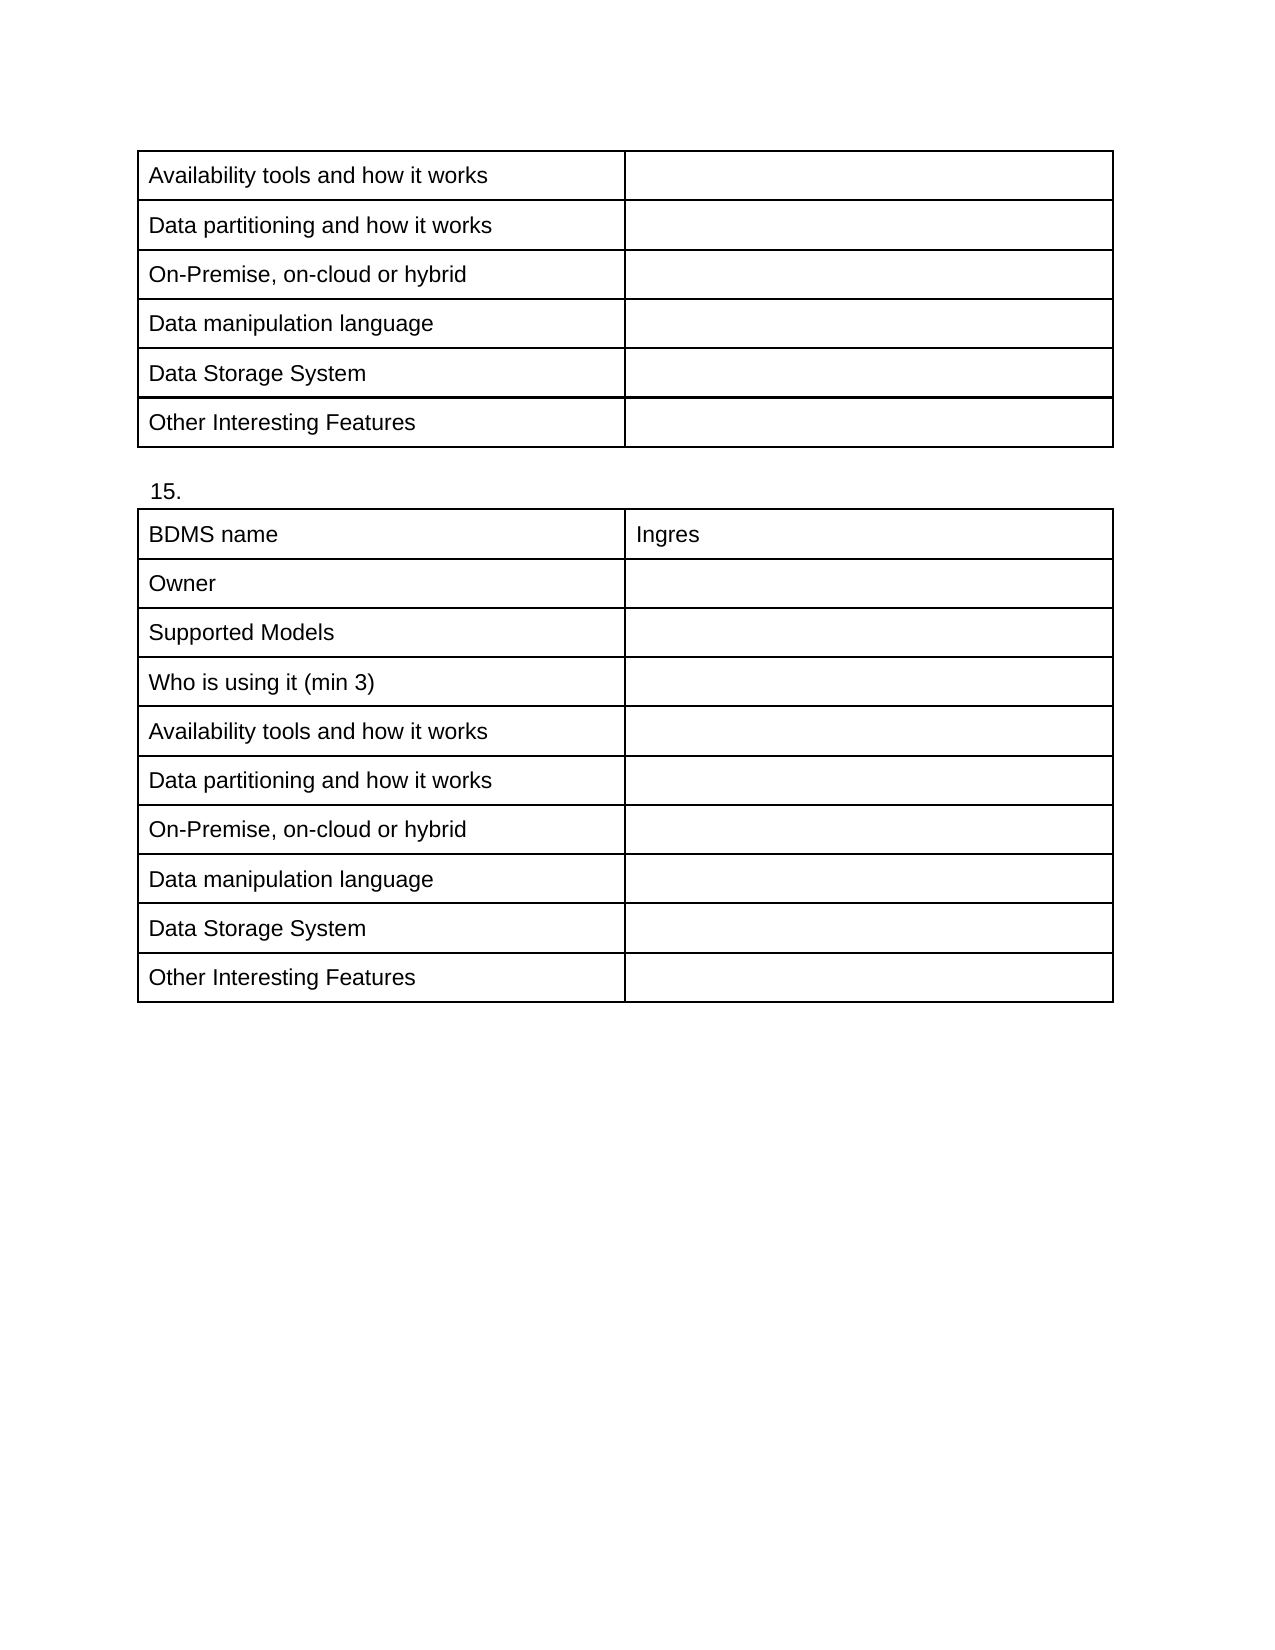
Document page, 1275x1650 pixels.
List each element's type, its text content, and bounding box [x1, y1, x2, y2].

table_cell [626, 904, 1112, 952]
table_cell Data manipulation language [139, 300, 624, 347]
table_cell [626, 152, 1112, 199]
table_cell [626, 609, 1112, 656]
table_cell Availability tools and how it works [139, 707, 624, 754]
table_cell [626, 251, 1112, 298]
table_cell On-Premise, on-cloud or hybrid [139, 251, 624, 298]
table_cell [626, 349, 1112, 396]
table_cell [626, 707, 1112, 754]
table_cell Supported Models [139, 609, 624, 656]
table_cell Data manipulation language [139, 855, 624, 902]
table_cell [626, 658, 1112, 705]
table_cell Data Storage System [139, 904, 624, 952]
table_cell Data partitioning and how it works [139, 201, 624, 248]
table_cell Availability tools and how it works [139, 152, 624, 199]
table_cell Owner [139, 560, 624, 607]
table_cell [626, 855, 1112, 902]
table_cell Other Interesting Features [139, 954, 624, 1001]
table_cell [626, 954, 1112, 1001]
table_cell On-Premise, on-cloud or hybrid [139, 806, 624, 853]
table_cell Who is using it (min 3) [139, 658, 624, 705]
table_header BDMS name [139, 510, 624, 557]
table_cell [626, 201, 1112, 248]
table_cell [626, 399, 1112, 446]
table_cell [626, 560, 1112, 607]
table_cell Data partitioning and how it works [139, 757, 624, 804]
table_cell Data Storage System [139, 349, 624, 396]
table_cell [626, 757, 1112, 804]
text 15. [150, 478, 1125, 504]
table_header Ingres [626, 510, 1112, 557]
table_cell [626, 300, 1112, 347]
table_cell Other Interesting Features [139, 399, 624, 446]
table_cell [626, 806, 1112, 853]
